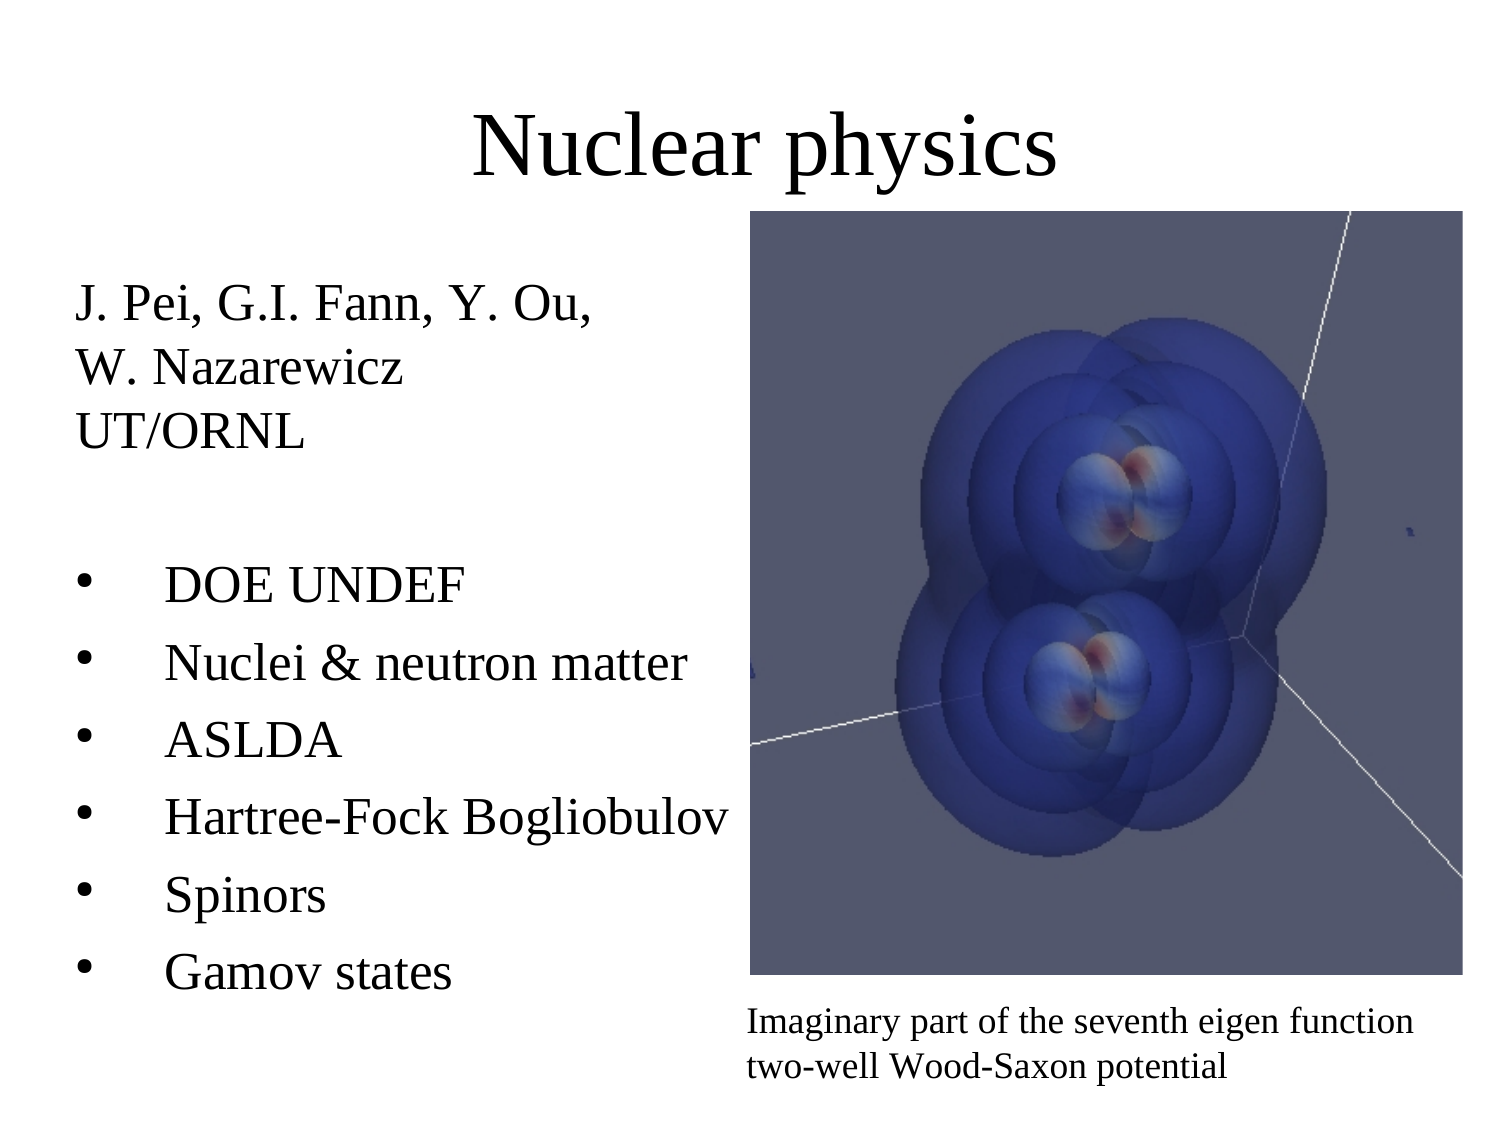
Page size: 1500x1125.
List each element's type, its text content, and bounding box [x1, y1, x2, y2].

title Nuclear physics [74, 28, 1425, 249]
list J. Pei, G.I. Fann, Y. Ou, W. Nazarewicz UT/ORNL DOE UNDEF Nuclei & neutron matter ASLDA Hartree-Fock Bogliobulov Spinors Gamov states [75, 262, 751, 1005]
picture [750, 211, 1463, 975]
text_box Imaginary part of the seventh eigen function two-well Wood-Saxon potential [731, 988, 1500, 1087]
